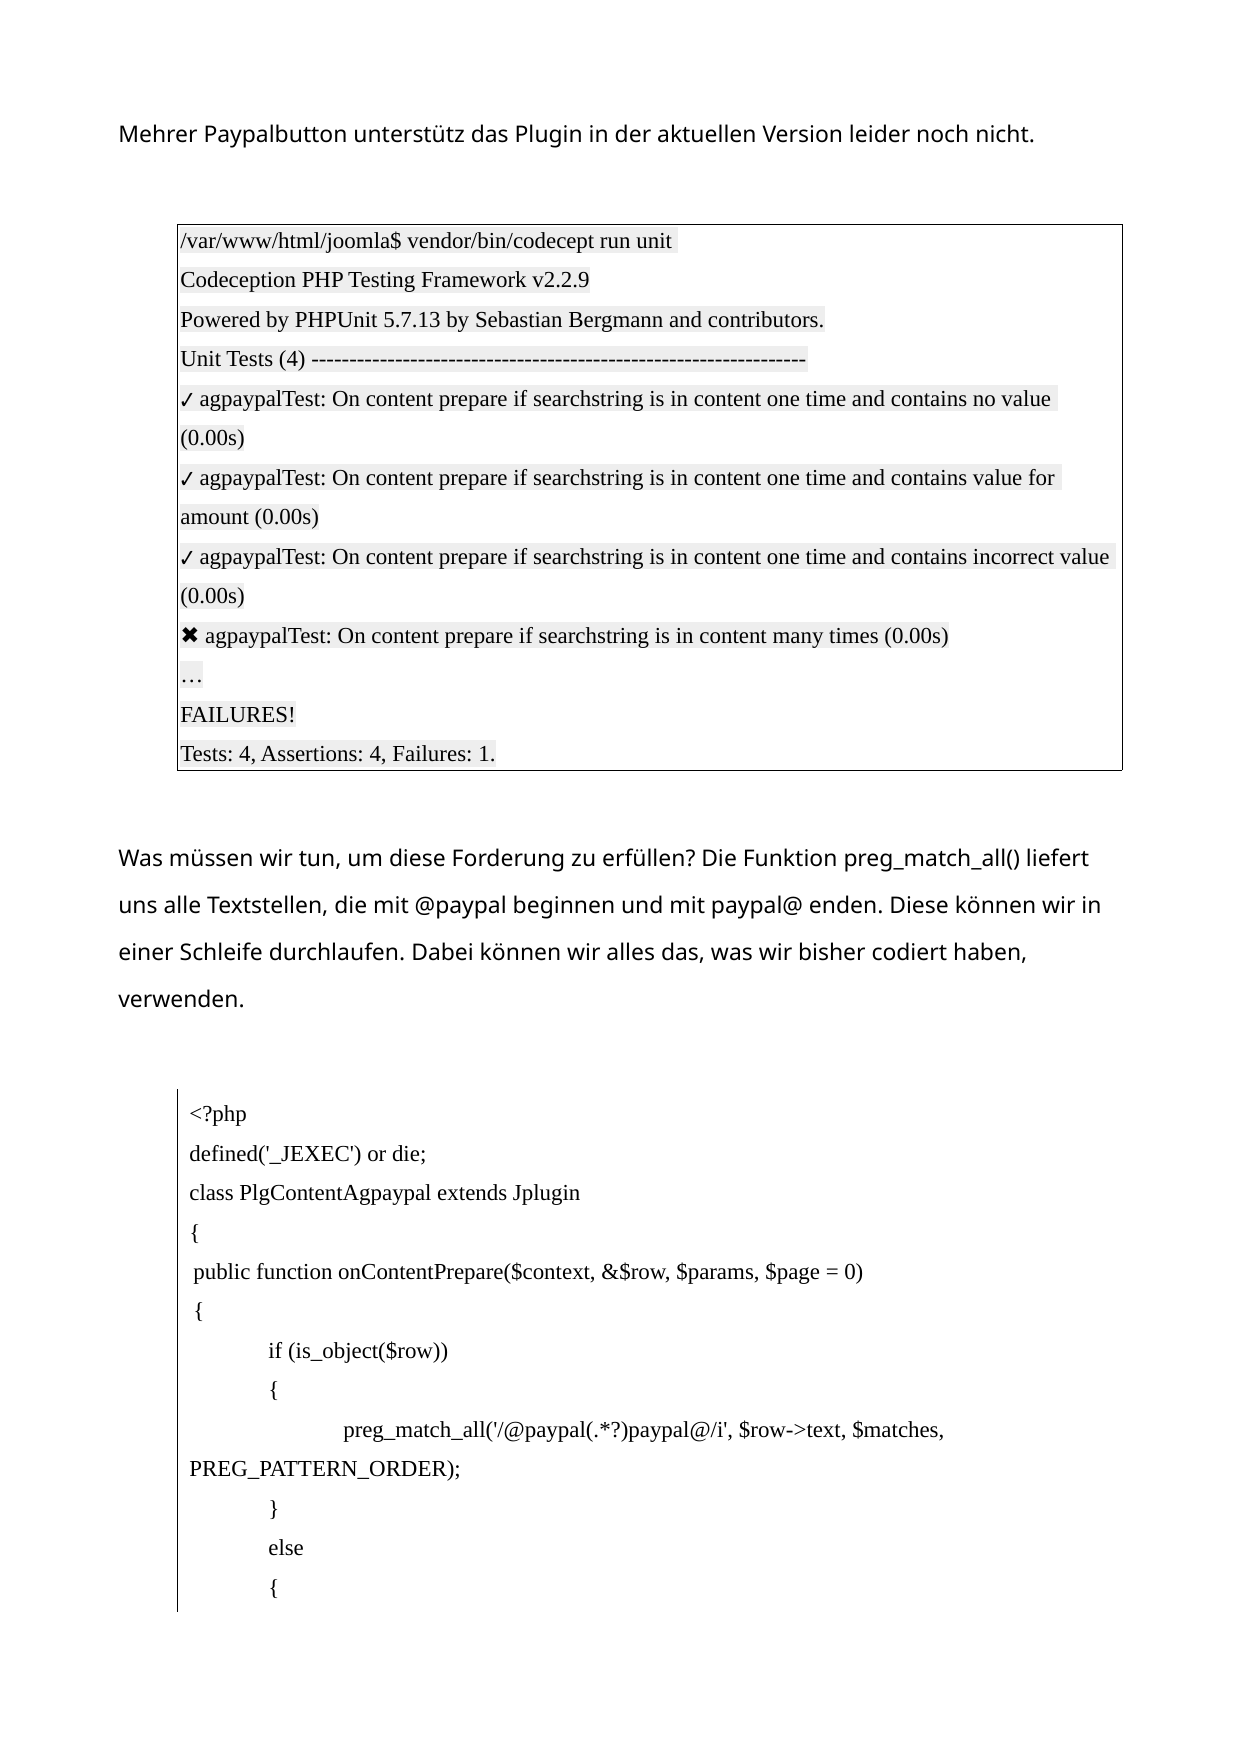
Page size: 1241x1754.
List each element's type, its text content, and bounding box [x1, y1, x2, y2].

text /var/www/html/joomla$ vendor/bin/codecept run unit Codeception PHP Testing Framework v2.2.9 Powered by PHPUnit 5.7.13 by Sebastian Bergmann and contributors. Unit Tests (4) ----------------------------------------------------------------- ✔ agpaypalTest: On content prepare if searchstring is in content one time and contains no value (0.00s) ✔ agpaypalTest: On content prepare if searchstring is in content one time and contains value for amount (0.00s) ✔ agpaypalTest: On content prepare if searchstring is in content one time and contains incorrect value (0.00s) ✖ agpaypalTest: On content prepare if searchstring is in content many times (0.00s) … FAILURES! Tests: 4, Assertions: 4, Failures: 1. [178, 225, 1122, 770]
text Mehrer Paypalbutton unterstütz das Plugin in der aktuellen Version leider noch nicht. [118, 118, 1122, 149]
text <?php defined('_JEXEC') or die; class PlgContentAgpaypal extends Jplugin { public function onContentPrepare($context, &$row, $params, $page = 0) { if (is_object($row)) { preg_match_all('/@paypal(.*?)paypal@/i', $row->text, $matches, PREG_PATTERN_ORDER); } else { [177, 1088, 1122, 1612]
text Was müssen wir tun, um diese Forderung zu erfüllen? Die Funktion preg_match_all() liefert uns alle Textstellen, die mit @paypal beginnen und mit paypal@ enden. Diese können wir in einer Schleife durchlaufen. Dabei können wir alles das, was wir bisher codiert haben, verwenden. [118, 842, 1122, 1014]
